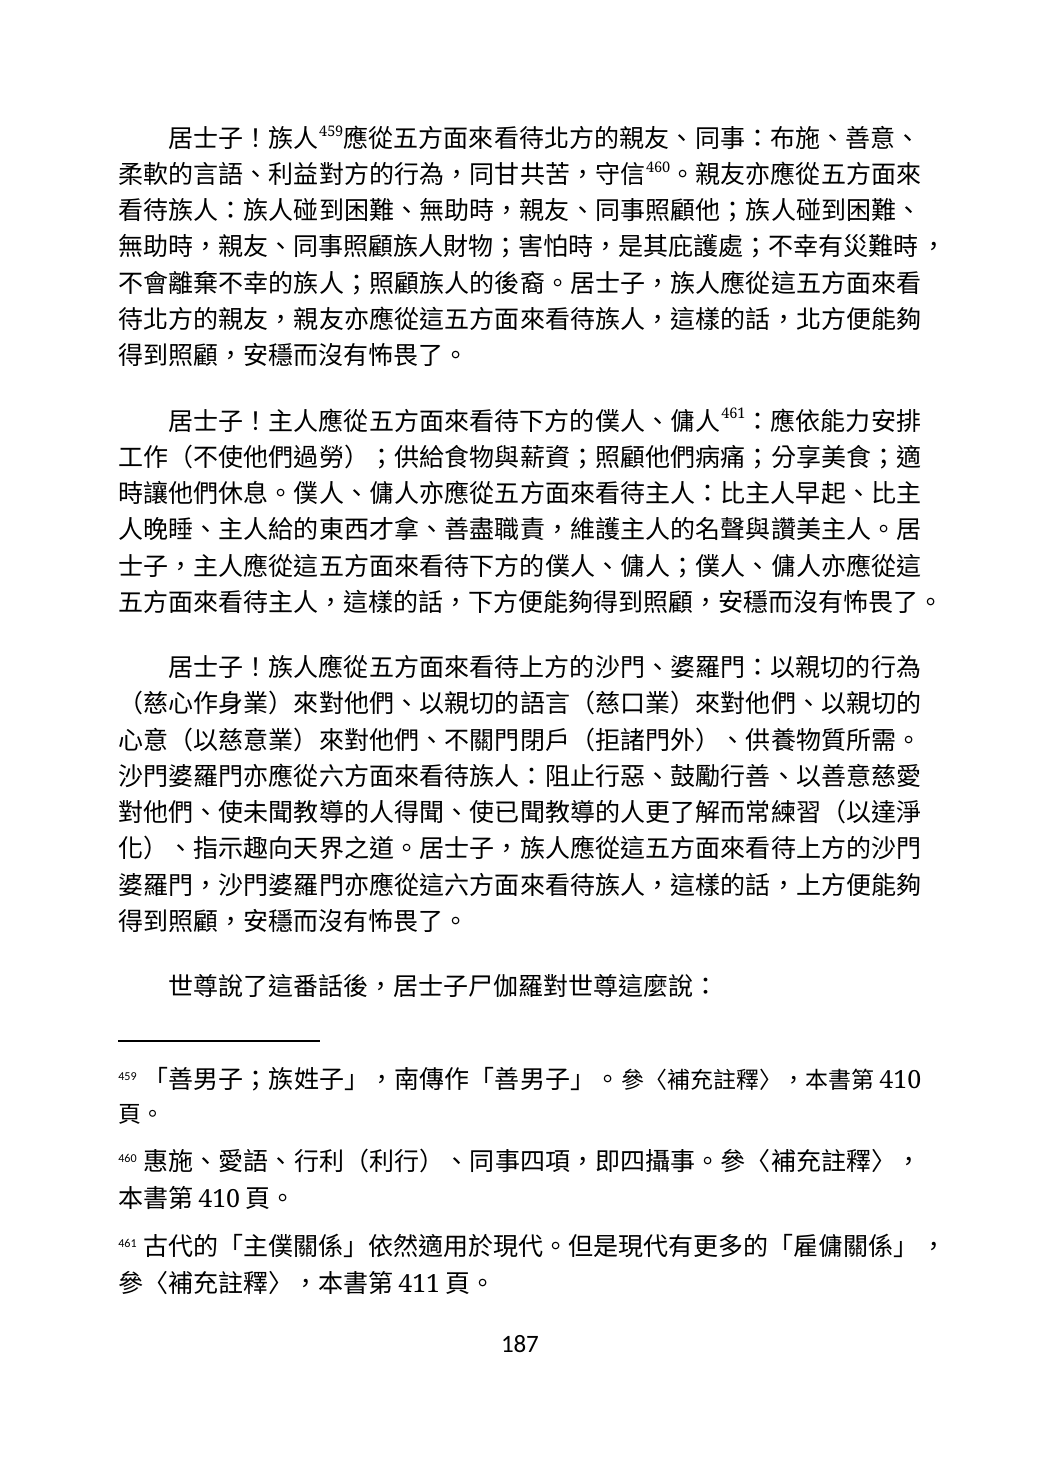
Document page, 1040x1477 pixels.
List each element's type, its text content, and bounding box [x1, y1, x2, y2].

text 居士子！族人應從五方面來看待上方的沙門、婆羅門：以親切的行為（慈心作身業）來對他們、以親切的語言（慈口業）來對他們、以親切的心意（以慈意業）來對他們、不關門閉戶（拒諸門外）、供養物質所需。沙門婆羅門亦應從六方面來看待族人：阻止行惡、鼓勵行善、以善意慈愛對他們、使未聞教導的人得聞、使已聞教導的人更了解而常練習（以達淨化）、指示趣向天界之道。居士子，族人應從這五方面來看待上方的沙門婆羅門，沙門婆羅門亦應從這六方面來看待族人，這樣的話，上方便能夠得到照顧，安穩而沒有怖畏了。 [118, 648, 921, 938]
text 世尊說了這番話後，居士子尸伽羅對世尊這麼說： [118, 967, 921, 1003]
text 居士子！主人應從五方面來看待下方的僕人、傭人：應依能力安排工作（不使他們過勞）；供給食物與薪資；照顧他們病痛；分享美食；適時讓他們休息。僕人、傭人亦應從五方面來看待主人：比主人早起、比主人晚睡、主人給的東西才拿、善盡職責，維護主人的名聲與讚美主人。居士子，主人應從這五方面來看待下方的僕人、傭人；僕人、傭人亦應從這五方面來看待主人，這樣的話，下方便能夠得到照顧，安穩而沒有怖畏了。 [118, 401, 921, 618]
text 古代的「主僕關係」依然適用於現代。但是現代有更多的「雇傭關係」，參〈補充註釋〉，本書第411頁。 [118, 1227, 921, 1299]
text 居士子！族人應從五方面來看待北方的親友、同事：布施、善意、柔軟的言語、利益對方的行為，同甘共苦，守信。親友亦應從五方面來看待族人：族人碰到困難、無助時，親友、同事照顧他；族人碰到困難、無助時，親友、同事照顧族人財物；害怕時，是其庇護處；不幸有災難時，不會離棄不幸的族人；照顧族人的後裔。居士子，族人應從這五方面來看待北方的親友，親友亦應從這五方面來看待族人，這樣的話，北方便能夠得到照顧，安穩而沒有怖畏了。 [118, 118, 921, 372]
text 「善男子；族姓子」，南傳作「善男子」。參〈補充註釋〉，本書第410頁。 [118, 1060, 921, 1129]
text 惠施、愛語、行利（利行）、同事四項，即四攝事。參〈補充註釋〉，本書第410頁。 [118, 1142, 921, 1214]
